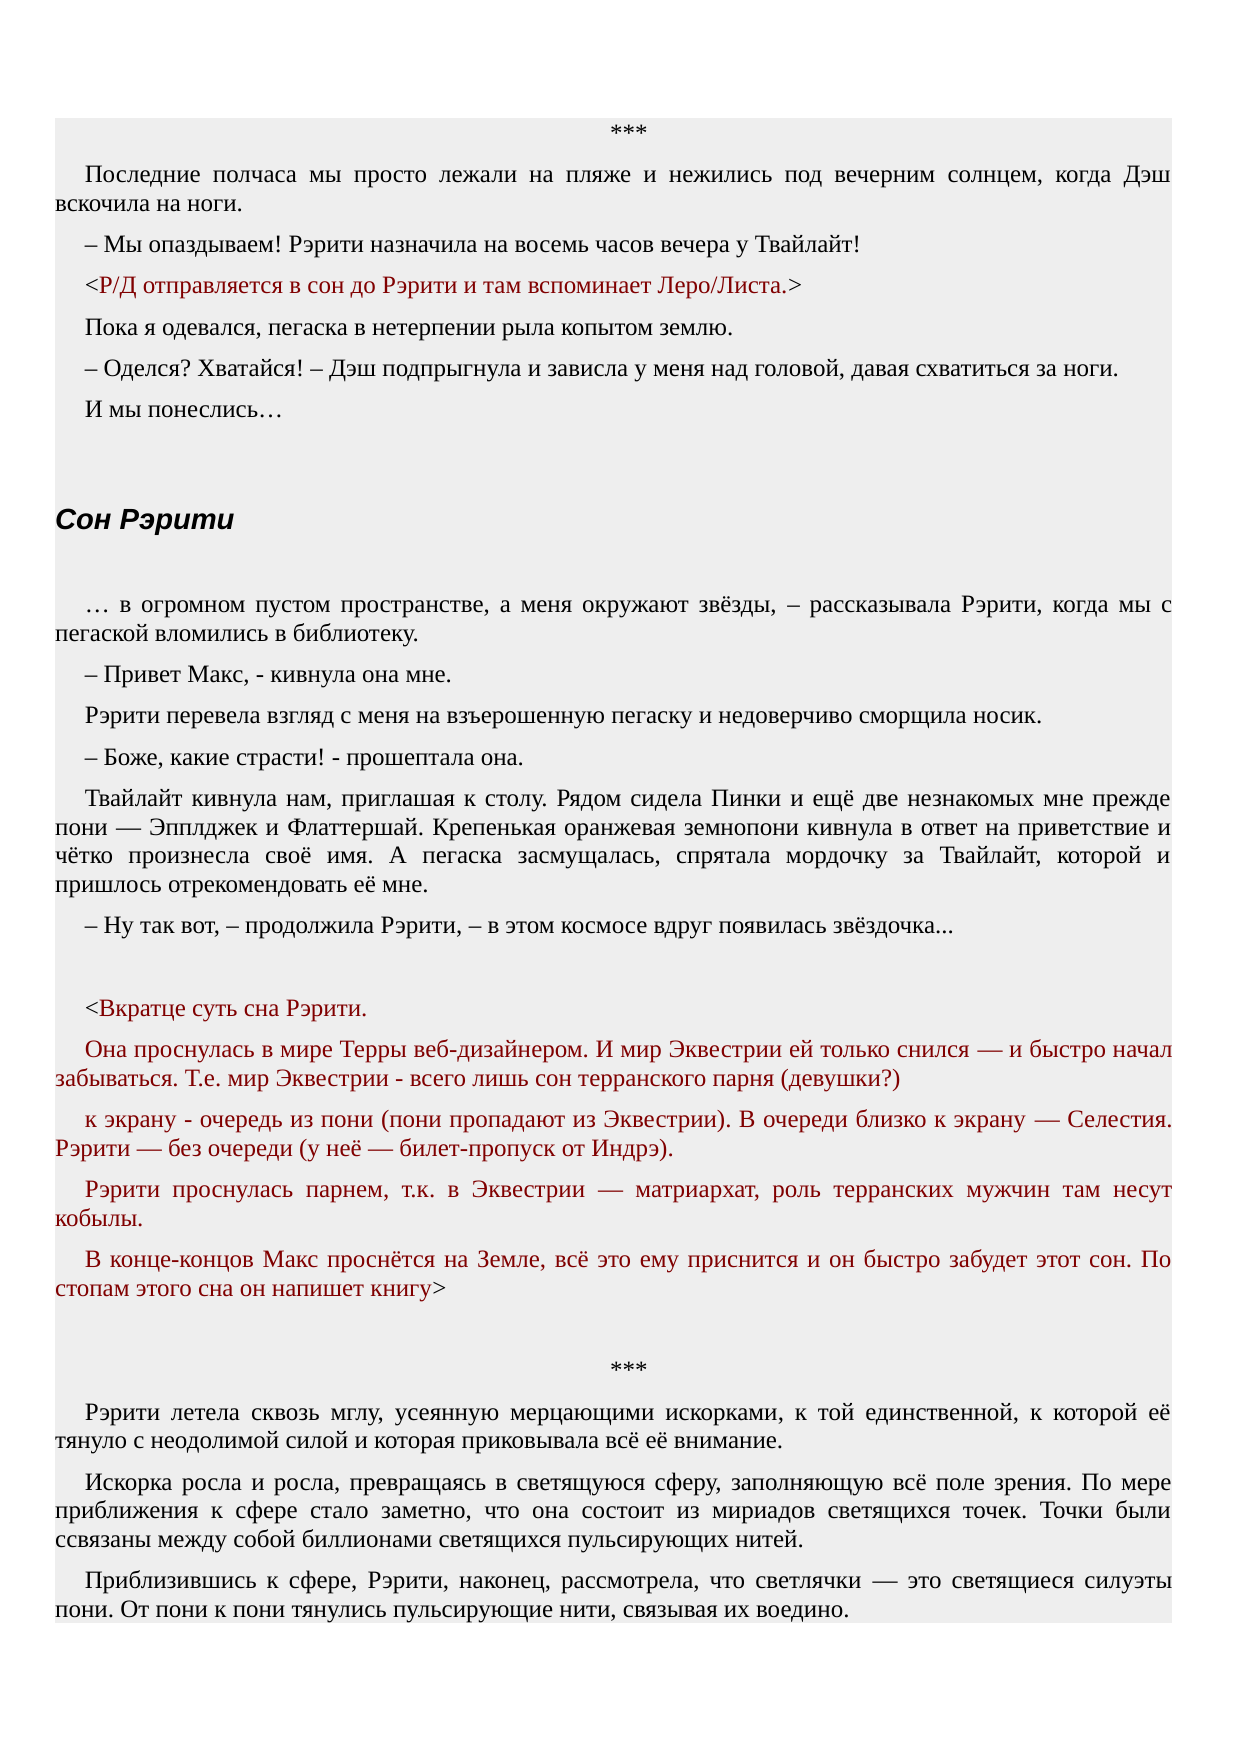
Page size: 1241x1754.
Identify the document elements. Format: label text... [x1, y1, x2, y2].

text В конце-концов Макс проснётся на Земле, всё это ему приснится и он быстро забудет этот сон. По стопам этого сна он напишет книгу> [55, 1244, 1172, 1302]
text – Боже, какие страсти! - прошептала она. [55, 742, 1172, 770]
text … в огромном пустом пространстве, а меня окружают звёзды, – рассказывала Рэрити, когда мы с пегаской вломились в библиотеку. [55, 589, 1172, 647]
text Приблизившись к сфере, Рэрити, наконец, рассмотрела, что светлячки — это светящиеся силуэты пони. От пони к пони тянулись пульсирующие нити, связывая их воедино. [55, 1565, 1172, 1623]
text *** [55, 1355, 1172, 1384]
text Рэрити проснулась парнем, т.к. в Эквестрии — матриархат, роль терранских мужчин там несут кобылы. [55, 1174, 1172, 1232]
text <Вкратце суть сна Рэрити. [55, 993, 1172, 1022]
text – Мы опаздываем! Рэрити назначила на восемь часов вечера у Твайлайт! [55, 229, 1172, 258]
text Она проснулась в мире Терры веб-дизайнером. И мир Эквестрии ей только снился — и быстро начал забываться. Т.е. мир Эквестрии - всего лишь сон терранского парня (девушки?) [55, 1034, 1172, 1092]
text *** [55, 118, 1172, 147]
text Искорка росла и росла, превращаясь в светящуюся сферу, заполняющую всё поле зрения. По мере приближения к сфере стало заметно, что она состоит из мириадов светящихся точек. Точки были ссвязаны между собой биллионами светящихся пульсирующих нитей. [55, 1467, 1172, 1553]
text Рэрити летела сквозь мглу, усеянную мерцающими искорками, к той единственной, к которой её тянуло с неодолимой силой и которая приковывала всё её внимание. [55, 1397, 1172, 1454]
subtitle Сон Рэрити [55, 502, 1172, 535]
text – Оделся? Хватайся! – Дэш подпрыгнула и зависла у меня над головой, давая схватиться за ноги. [55, 353, 1172, 382]
text Твайлайт кивнула нам, приглашая к столу. Рядом сидела Пинки и ещё две незнакомых мне прежде пони — Эпплджек и Флаттершай. Крепенькая оранжевая земнопони кивнула в ответ на приветствие и чётко произнесла своё имя. А пегаска засмущалась, спрятала мордочку за Твайлайт, которой и пришлось отрекомендовать её мне. [55, 783, 1172, 898]
text – Привет Макс, - кивнула она мне. [55, 659, 1172, 688]
text Рэрити перевела взгляд с меня на взъерошенную пегаску и недоверчиво сморщила носик. [55, 700, 1172, 729]
text И мы понеслись… [55, 394, 1172, 423]
text Последние полчаса мы просто лежали на пляже и нежились под вечерним солнцем, когда Дэш вскочила на ноги. [55, 159, 1172, 217]
text – Ну так вот, – продолжила Рэрити, – в этом космосе вдруг появилась звёздочка... [55, 910, 1172, 939]
text Пока я одевался, пегаска в нетерпении рыла копытом землю. [55, 312, 1172, 341]
text <Р/Д отправляется в сон до Рэрити и там вспоминает Леро/Листа.> [55, 271, 1172, 299]
text к экрану - очередь из пони (пони пропадают из Эквестрии). В очереди близко к экрану — Селестия. Рэрити — без очереди (у неё — билет-пропуск от Индрэ). [55, 1104, 1172, 1162]
